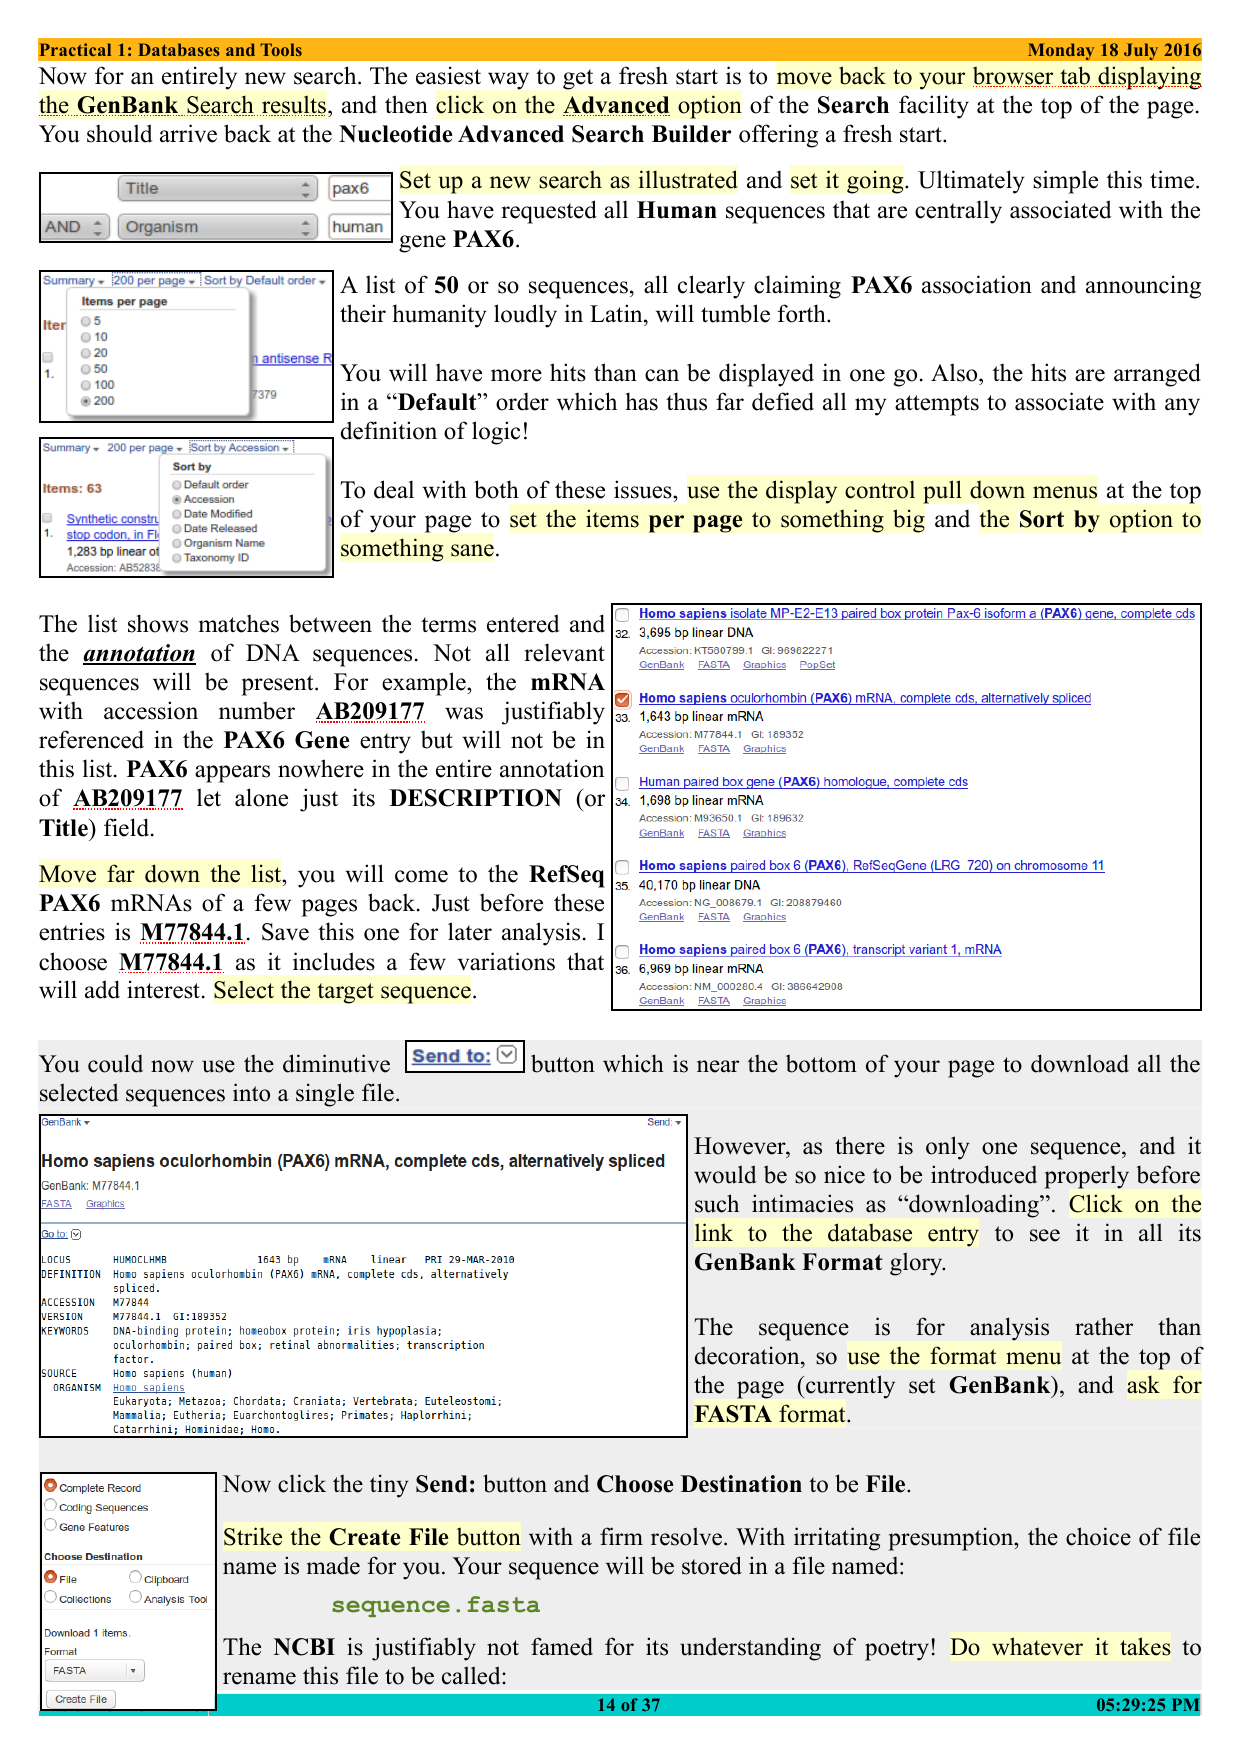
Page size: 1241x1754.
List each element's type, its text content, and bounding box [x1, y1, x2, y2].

text Set up a new search as illustrated and set it going. Ultimately simple this time. You have requested all Human sequences that are centrally associated with the gene PAX6. [38, 165, 1202, 253]
text To deal with both of these issues, use the display control pull down menus at the top of your page to set the items per page to something big and the Sort by option to something sane. [334, 474, 1202, 562]
text The NCBI is justifiably not famed for its understanding of poetry! Do whatever it takes to rename this file to be called: [217, 1632, 1202, 1690]
picture [613, 605, 1200, 1009]
picture [41, 272, 332, 421]
text Move far down the list, you will come to the RefSeq PAX6 mRNAs of a few pages back. Just before these entries is M77844.1. Save this one for later analysis. I choose M77844.1 as it includes a few variations that will add interest. Select the target sequence. [38, 859, 611, 1004]
picture [42, 1474, 215, 1709]
text Now click the tiny Send: button and Choose Destination to be File. [38, 1469, 1202, 1711]
text You will have more hits than can be displayed in one go. Also, the hits are arranged in a “Default” order which has thus far defied all my attempts to associate with any definition of logic! [38, 358, 1202, 445]
text Strike the Create File button with a firm resolve. With irritating presumption, the choice of file name is made for you. Your sequence will be stored in a file named: [217, 1522, 1202, 1580]
picture [41, 174, 391, 241]
picture [407, 1042, 523, 1071]
text However, as there is only one sequence, and it would be so nice to be introduced properly before such intimacies as “downloading”. Click on the link to the database entry to see it in all its GenBank Format glory. [688, 1131, 1202, 1276]
text sequence.fasta [217, 1592, 1202, 1620]
picture [41, 1116, 686, 1436]
picture [41, 439, 332, 576]
text You could now use the diminutive button which is near the bottom of your page to download all the selected sequences into a single file. [38, 1040, 1202, 1107]
text A list of 50 or so sequences, all clearly claiming PAX6 association and announcing their humanity loudly in Latin, will tumble forth. [334, 270, 1202, 328]
text The sequence is for analysis rather than decoration, so use the format menu at the top of the page (currently set GenBank), and ask for FASTA format. [688, 1312, 1202, 1428]
text Now for an entirely new search. The easiest way to get a fresh start is to move back to your browser tab displaying the GenBank Search results, and then click on the Advanced option of the Search facility at the top of the page. You should arrive back at the Nucleotide Advanced Search Builder offering a fresh start. [38, 61, 1202, 148]
text The list shows matches between the terms entered and the annotation of DNA sequences. Not all relevant sequences will be present. For example, the mRNA with accession number AB209177 was justifiably referenced in the PAX6 Gene entry but will not be in this list. PAX6 appears nowhere in the entire annotation of AB209177 let alone just its DESCRIPTION (or Title) field. [38, 609, 611, 841]
